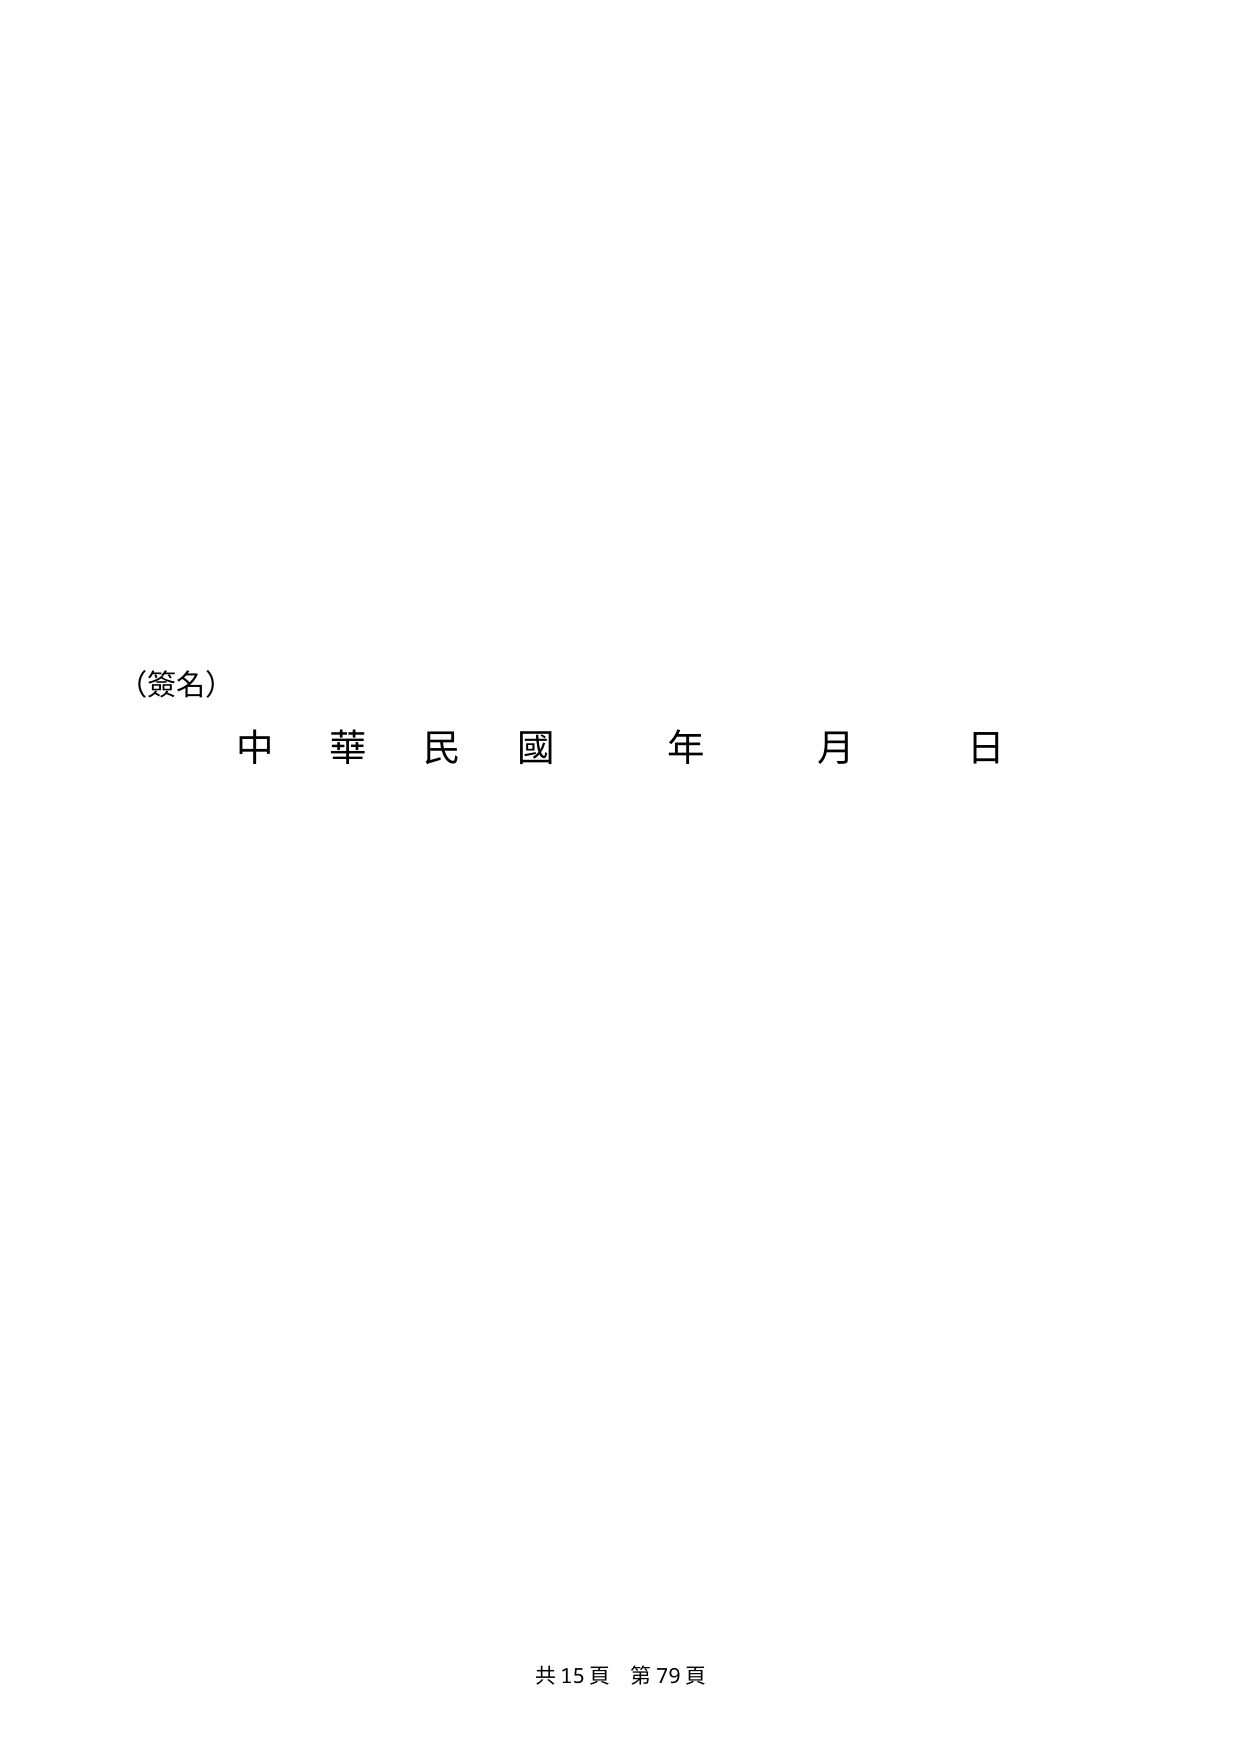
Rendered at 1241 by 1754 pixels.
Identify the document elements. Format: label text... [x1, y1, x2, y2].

text （簽名） [118, 641, 1122, 703]
text 中 華 民 國 年 月 日 [118, 703, 1122, 766]
